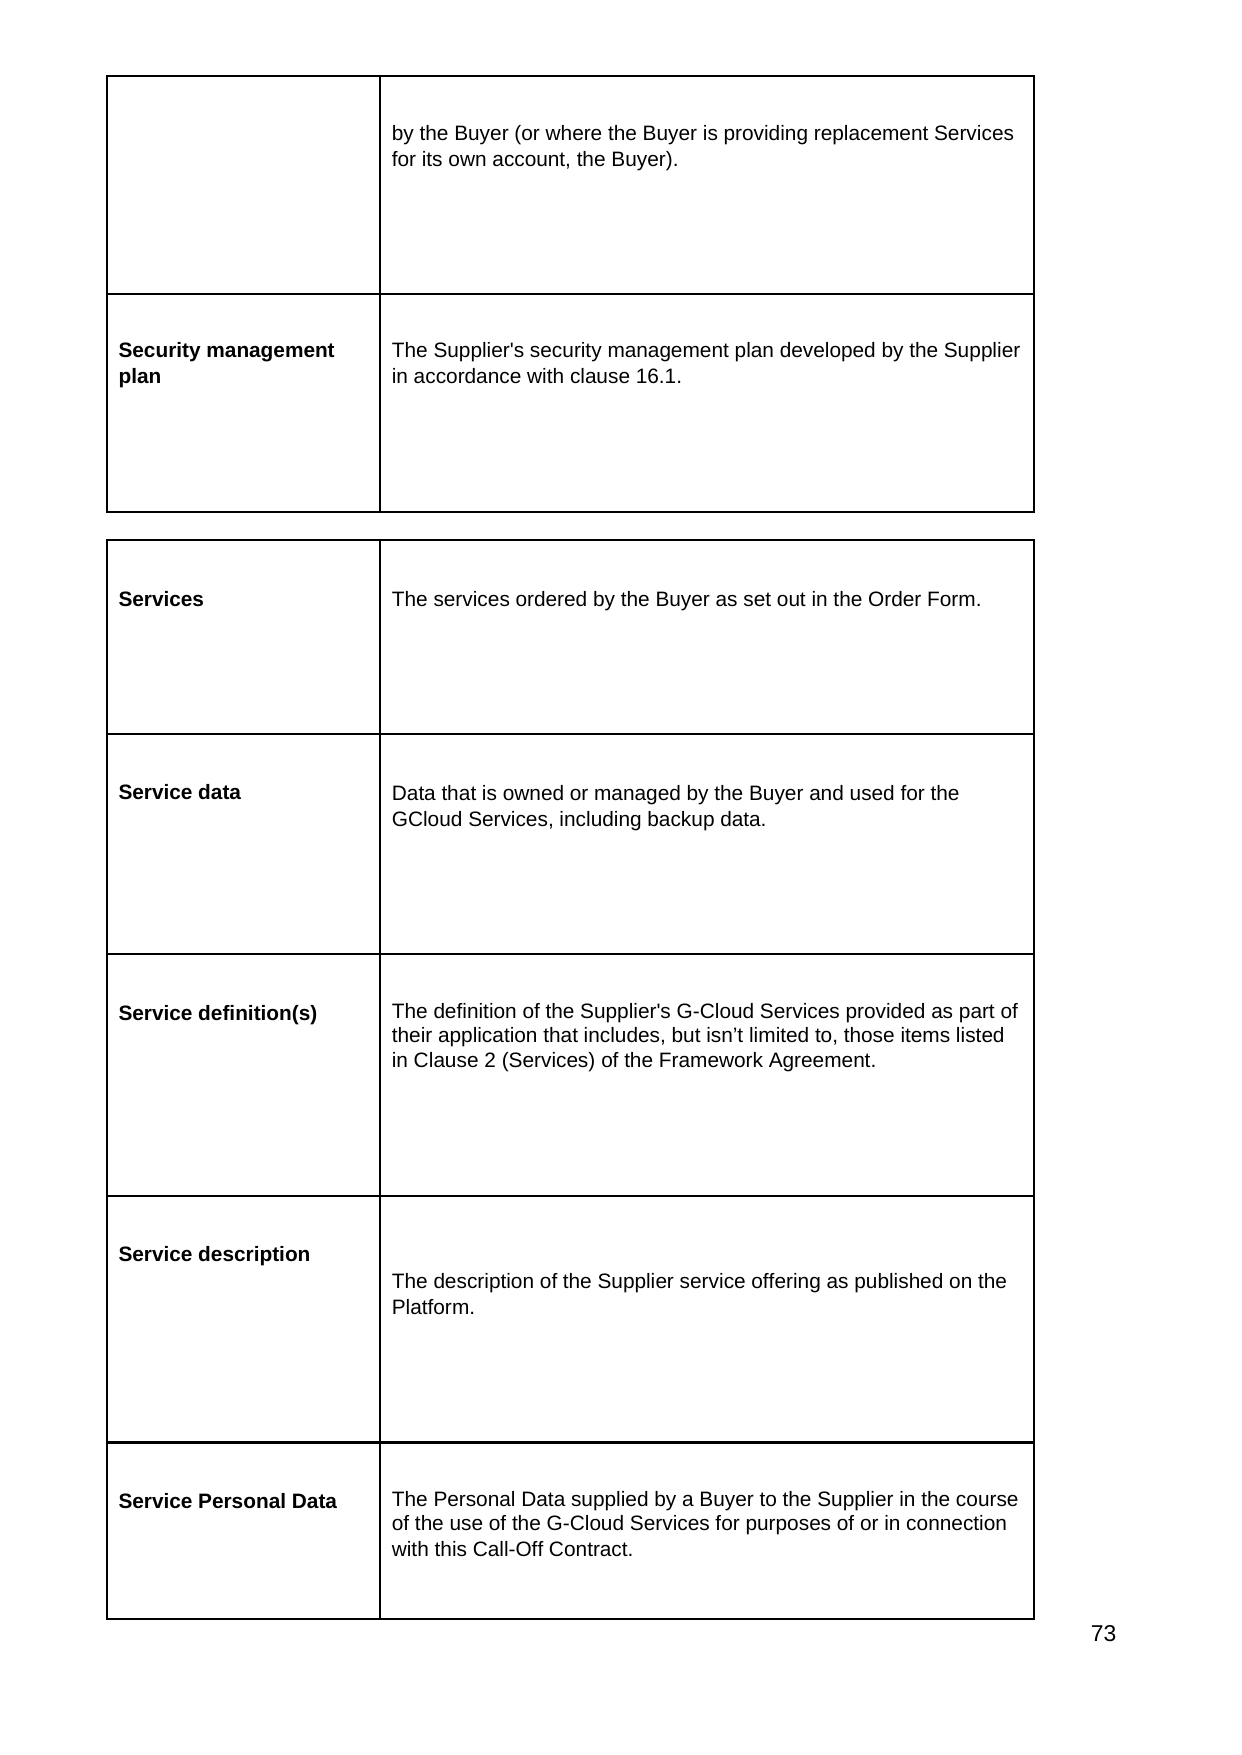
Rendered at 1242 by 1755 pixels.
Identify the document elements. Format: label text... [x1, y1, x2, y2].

table_cell Data that is owned or managed by the Buyer and used for the GCloud Services, including backup data. [381, 735, 1033, 953]
table_cell The description of the Supplier service offering as published on the Platform. [381, 1197, 1033, 1441]
table_cell Service definition(s) [108, 955, 379, 1195]
table_cell The definition of the Supplier's G-Cloud Services provided as part of their application that includes, but isn’t limited to, those items listed in Clause 2 (Services) of the Framework Agreement. [381, 955, 1033, 1195]
table_cell The Supplier's security management plan developed by the Supplier in accordance with clause 16.1. [381, 295, 1033, 511]
table_cell by the Buyer (or where the Buyer is providing replacement Services for its own account, the Buyer). [381, 77, 1033, 293]
table_cell Security management plan [108, 295, 379, 511]
table_header The services ordered by the Buyer as set out in the Order Form. [381, 541, 1033, 733]
table_cell The Personal Data supplied by a Buyer to the Supplier in the course of the use of the G-Cloud Services for purposes of or in connection with this Call-Off Contract. [381, 1444, 1033, 1618]
table_cell Service data [108, 735, 379, 953]
table_header Services [108, 541, 379, 733]
table_cell [108, 77, 379, 293]
table_cell Service description [108, 1197, 379, 1441]
table_cell Service Personal Data [108, 1444, 379, 1618]
